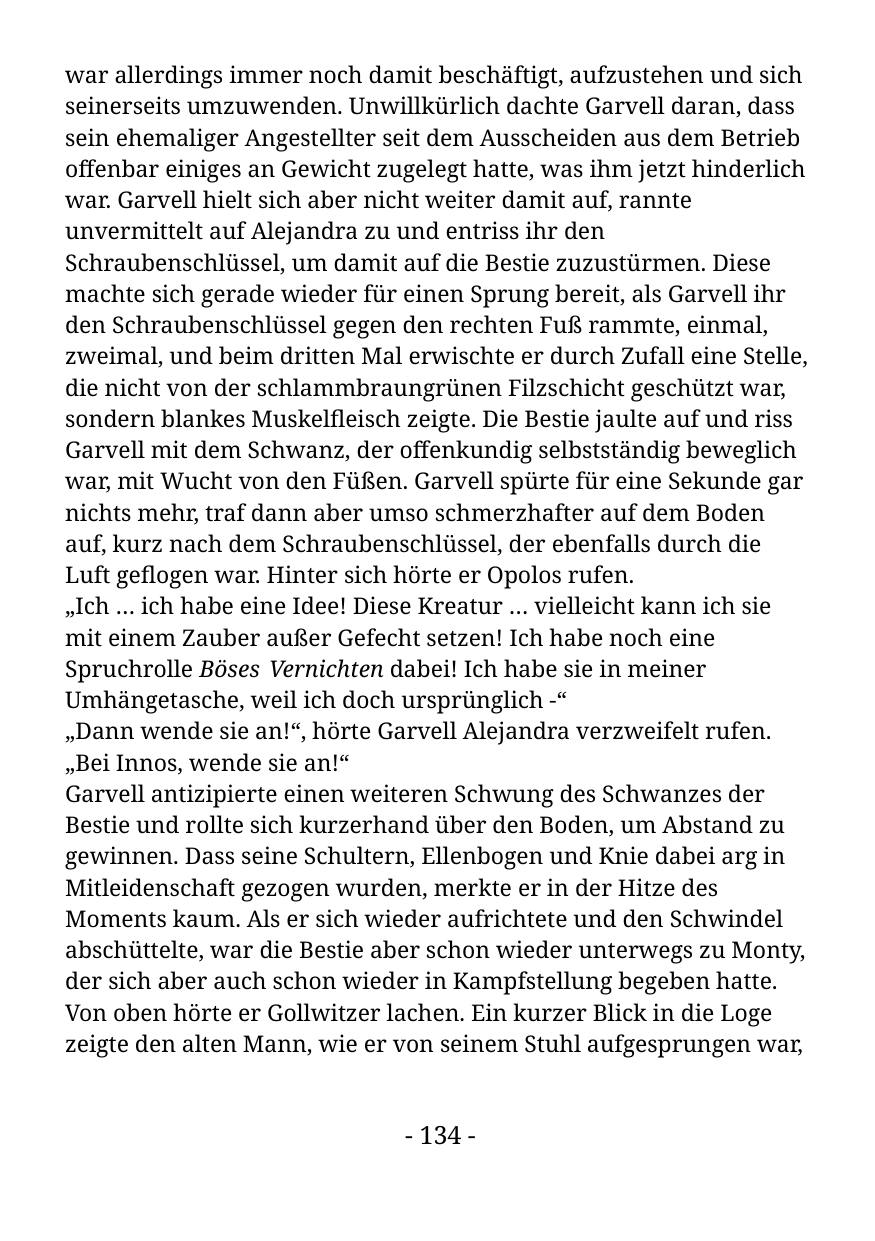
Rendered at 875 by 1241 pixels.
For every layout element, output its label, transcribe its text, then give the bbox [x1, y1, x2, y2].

text Garvell antizipierte einen weiteren Schwung des Schwanzes der Bestie und rollte sich kurzerhand über den Boden, um Abstand zu gewinnen. Dass seine Schultern, Ellenbogen und Knie dabei arg in Mitleidenschaft gezogen wurden, merkte er in der Hitze des Moments kaum. Als er sich wieder aufrichtete und den Schwindel abschüttelte, war die Bestie aber schon wieder unterwegs zu Monty, der sich aber auch schon wieder in Kampfstellung begeben hatte. Von oben hörte er Gollwitzer lachen. Ein kurzer Blick in die Loge zeigte den alten Mann, wie er von seinem Stuhl aufgesprungen war, [65, 778, 809, 1059]
text war allerdings immer noch damit beschäftigt, aufzustehen und sich seinerseits umzuwenden. Unwillkürlich dachte Garvell daran, dass sein ehemaliger Angestellter seit dem Ausscheiden aus dem Betrieb offenbar einiges an Gewicht zugelegt hatte, was ihm jetzt hinderlich war. Garvell hielt sich aber nicht weiter damit auf, rannte unvermittelt auf Alejandra zu und entriss ihr den Schraubenschlüssel, um damit auf die Bestie zuzustürmen. Diese machte sich gerade wieder für einen Sprung bereit, als Garvell ihr den Schraubenschlüssel gegen den rechten Fuß rammte, einmal, zweimal, und beim dritten Mal erwischte er durch Zufall eine Stelle, die nicht von der schlammbraungrünen Filzschicht geschützt war, sondern blankes Muskelfleisch zeigte. Die Bestie jaulte auf und riss Garvell mit dem Schwanz, der offenkundig selbstständig beweglich war, mit Wucht von den Füßen. Garvell spürte für eine Sekunde gar nichts mehr, traf dann aber umso schmerzhafter auf dem Boden auf, kurz nach dem Schraubenschlüssel, der ebenfalls durch die Luft geflogen war. Hinter sich hörte er Opolos rufen. [65, 59, 809, 590]
text „Ich … ich habe eine Idee! Diese Kreatur … vielleicht kann ich sie mit einem Zauber außer Gefecht setzen! Ich habe noch eine Spruchrolle Böses Vernichten dabei! Ich habe sie in meiner Umhängetasche, weil ich doch ursprünglich -“ [65, 590, 809, 715]
text „Dann wende sie an!“, hörte Garvell Alejandra verzweifelt rufen. „Bei Innos, wende sie an!“ [65, 715, 809, 778]
